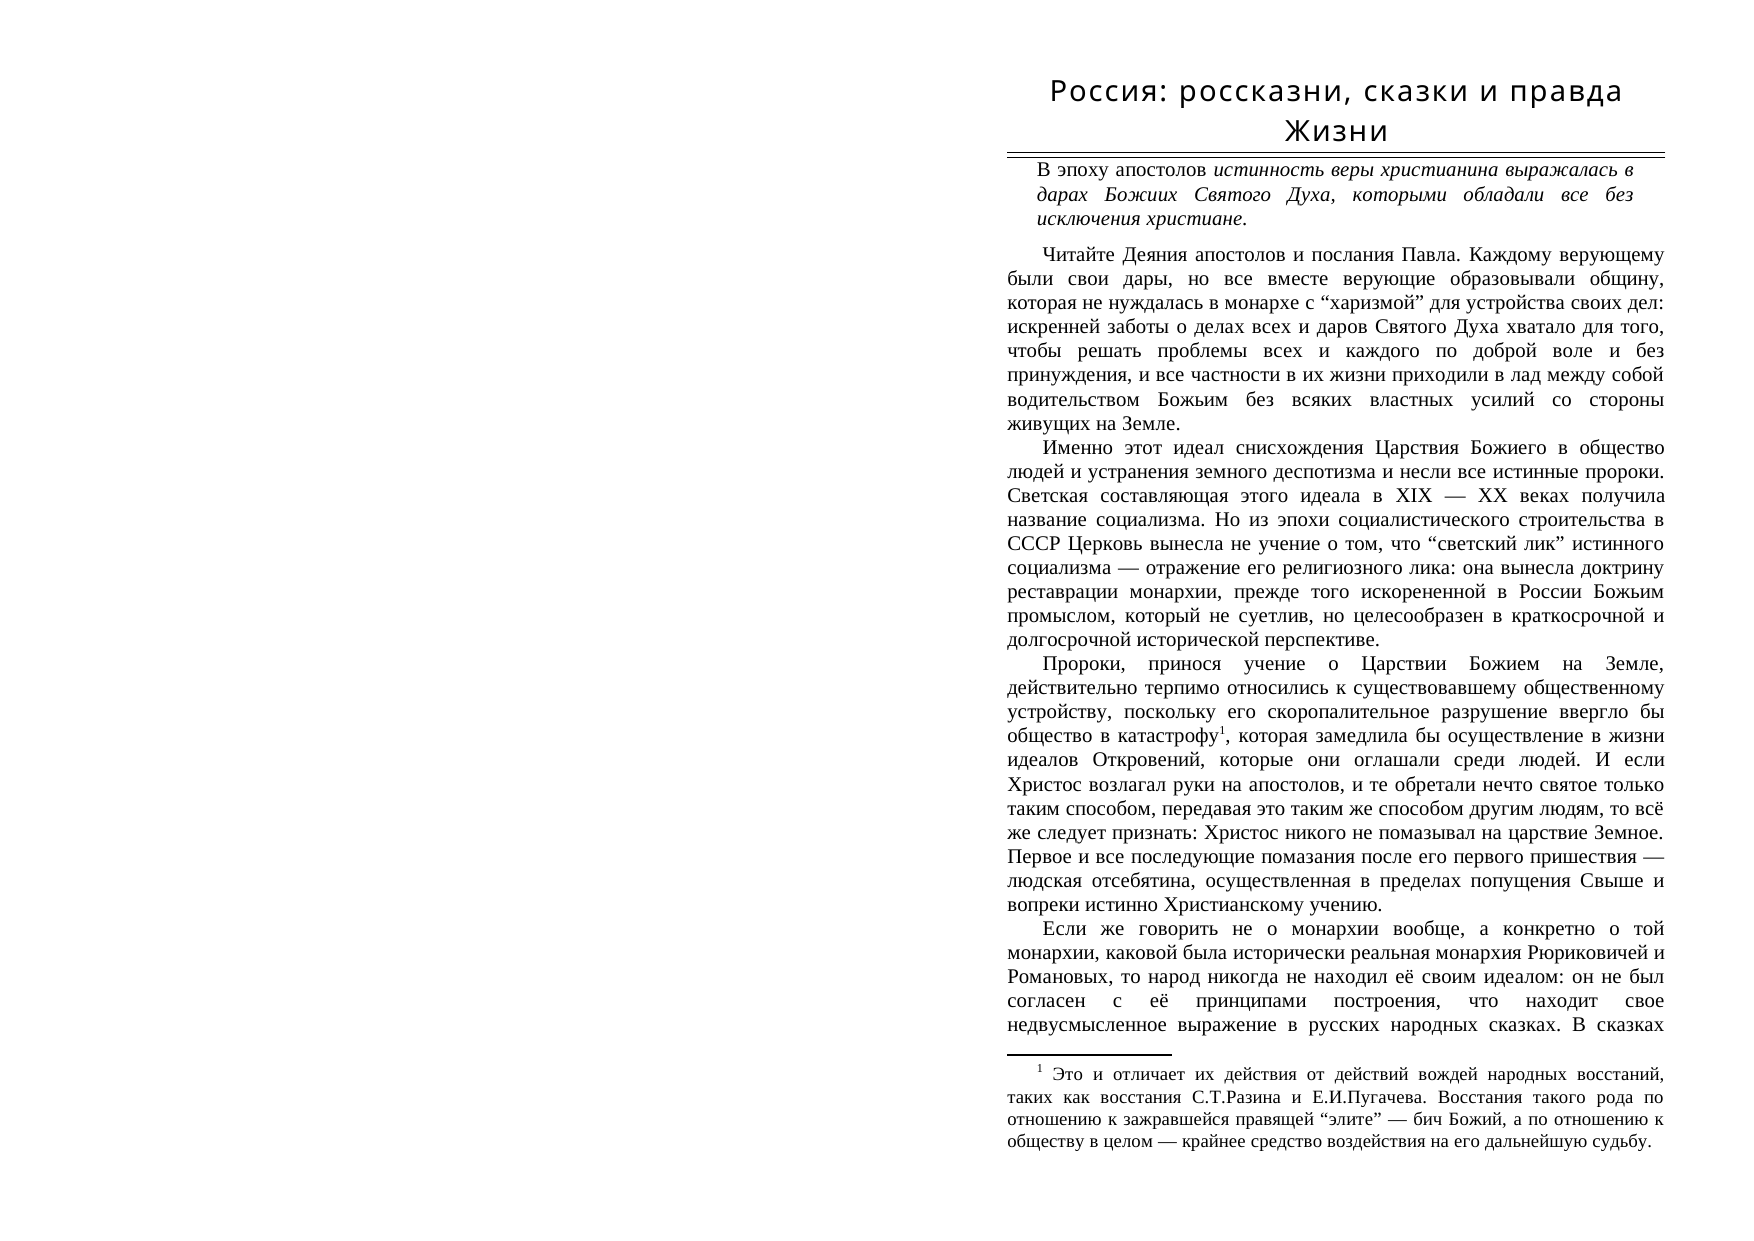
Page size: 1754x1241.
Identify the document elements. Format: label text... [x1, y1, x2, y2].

text Пророки, принося учение о Царствии Божием на Земле, действительно терпимо относились к существовавшему общественному устройству, поскольку его скоропалительное разрушение ввергло бы общество в катастрофу, которая замедлила бы осуществление в жизни идеалов Откровений, которые они оглашали среди людей. И если Христос возлагал руки на апостолов, и те обретали нечто святое только таким способом, передавая это таким же способом другим людям, то всё же следует признать: Христос никого не помазывал на царствие Земное. Первое и все последующие помазания после его первого пришествия — людская отсебятина, осуществленная в пределах попущения Свыше и вопреки истинно Христианскому учению. [1007, 651, 1665, 916]
text Если же говорить не о монархии вообще, а конкретно о той монархии, каковой была исторически реальная монархия Рюриковичей и Романовых, то народ никогда не находил её своим идеалом: он не был согласен с её принципами построения, что находит свое недвусмысленное выражение в русских народных сказках. В сказках [1007, 916, 1665, 1036]
text Читайте Деяния апостолов и послания Павла. Каждому верующему были свои дары, но все вместе верующие образовывали общину, которая не нуждалась в монархе с “харизмой” для устройства своих дел: искренней заботы о делах всех и даров Святого Духа хватало для того, чтобы решать проблемы всех и каждого по доброй воле и без принуждения, и все частности в их жизни приходили в лад между собой водительством Божьим без всяких властных усилий со стороны живущих на Земле. [1007, 242, 1665, 434]
text Это и отличает их действия от действий вождей народных восстаний, таких как восстания С.Т.Разина и Е.И.Пугачева. Восстания такого рода по отношению к зажравшейся правящей “элите” — бич Божий, а по отношению к обществу в целом — крайнее средство воздействия на его дальнейшую судьбу. [1007, 1061, 1665, 1152]
text В эпоху апостолов истинность веры христианина выражалась в дарах Божиих Святого Духа, которыми обладали все без исключения христиане. [1037, 158, 1636, 229]
text Именно этот идеал снисхождения Царствия Божиего в общество людей и устранения земного деспотизма и несли все истинные пророки. Светская составляющая этого идеала в XIX — XX веках получила название социализма. Но из эпохи социалистического строительства в СССР Церковь вынесла не учение о том, что “светский лик” истинного социализма — отражение его религиозного лика: она вынесла доктрину реставрации монархии, прежде того искорененной в России Божьим промыслом, который не суетлив, но целесообразен в краткосрочной и долгосрочной исторической перспективе. [1007, 434, 1665, 651]
